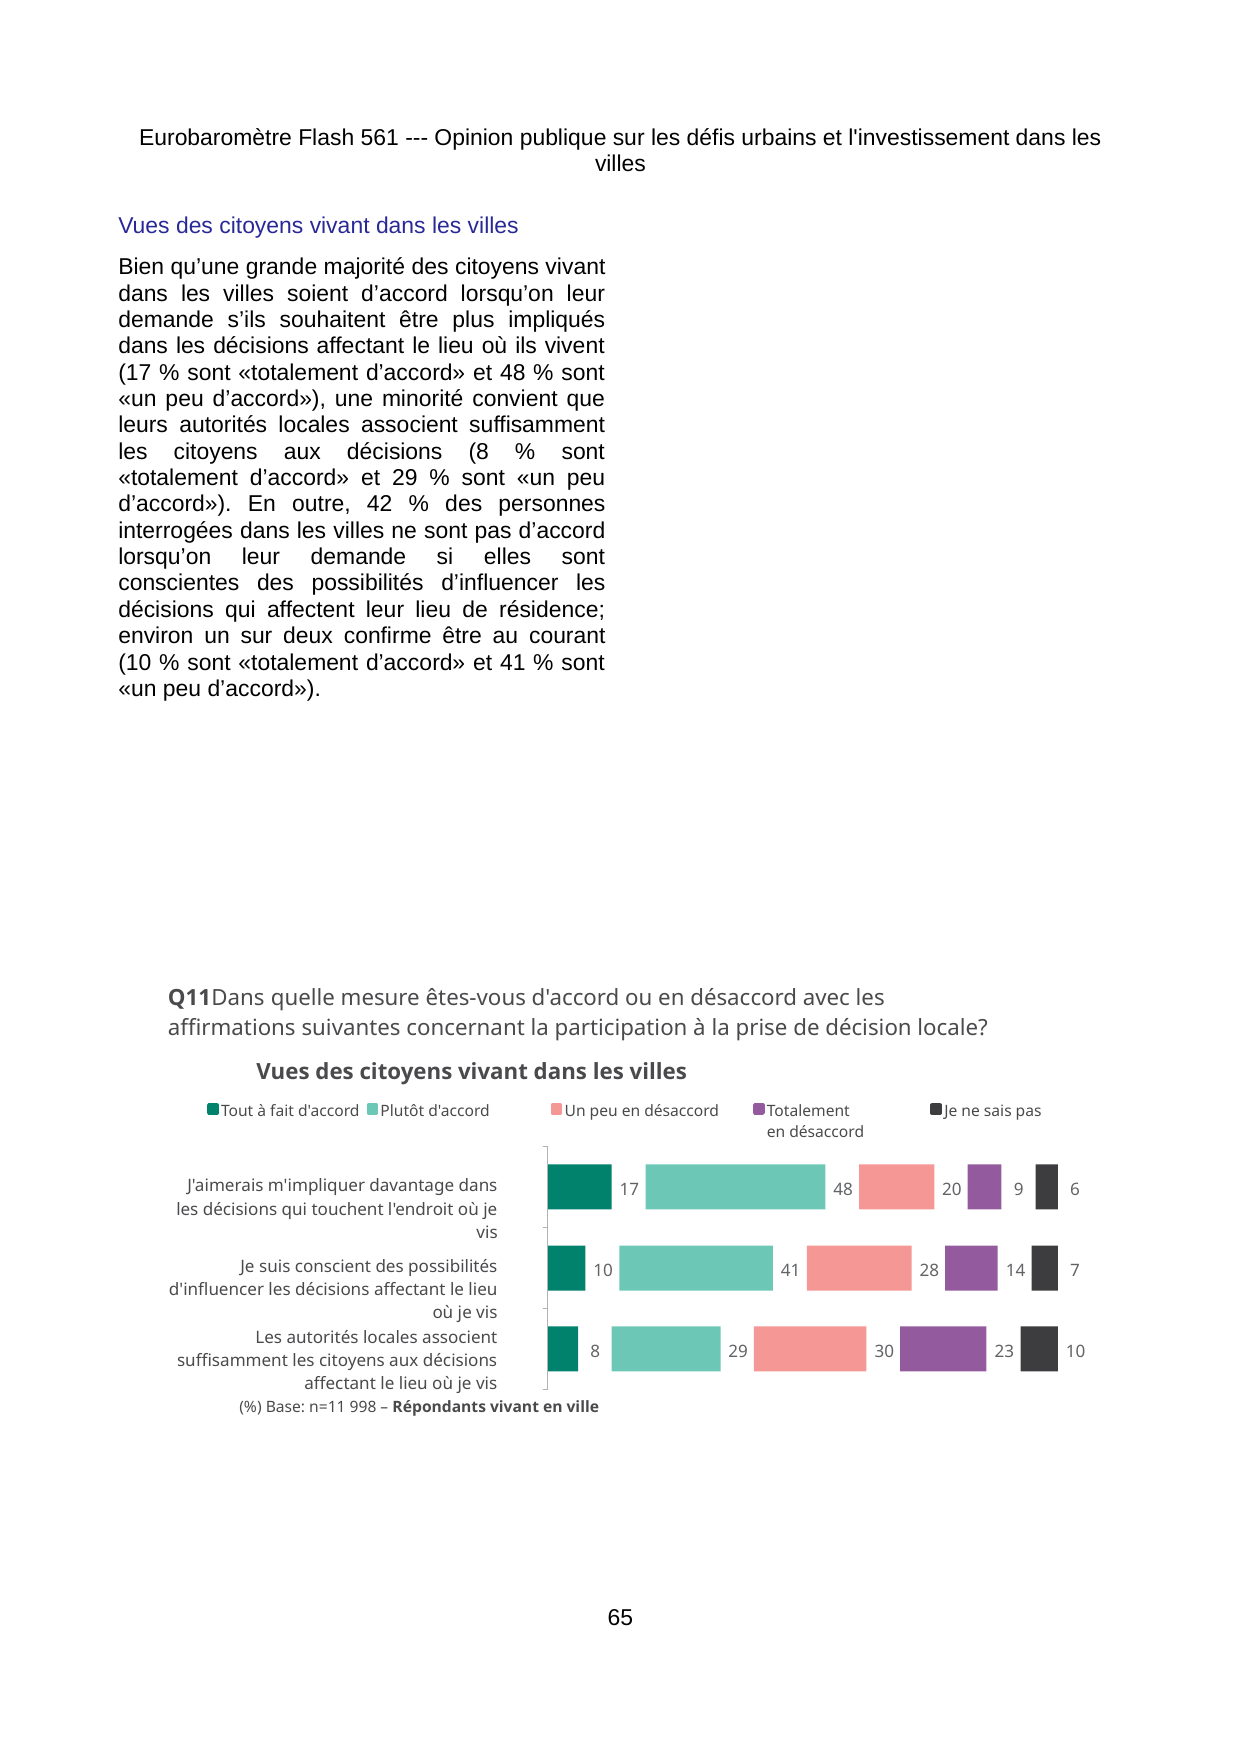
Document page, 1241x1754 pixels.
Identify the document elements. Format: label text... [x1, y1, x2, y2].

text Vues des citoyens vivant dans les villes [118, 212, 605, 238]
text Bien qu’une grande majorité des citoyens vivant dans les villes soient d’accord lorsqu’on leur demande s’ils souhaitent être plus impliqués dans les décisions affectant le lieu où ils vivent (17 % sont «totalement d’accord» et 48 % sont «un peu d’accord»), une minorité convient que leurs autorités locales associent suffisamment les citoyens aux décisions (8 % sont «totalement d’accord» et 29 % sont «un peu d’accord»). En outre, 42 % des personnes interrogées dans les villes ne sont pas d’accord lorsqu’on leur demande si elles sont conscientes des possibilités d’influencer les décisions qui affectent leur lieu de résidence; environ un sur deux confirme être au courant (10 % sont «totalement d’accord» et 41 % sont «un peu d’accord»). [118, 253, 605, 701]
